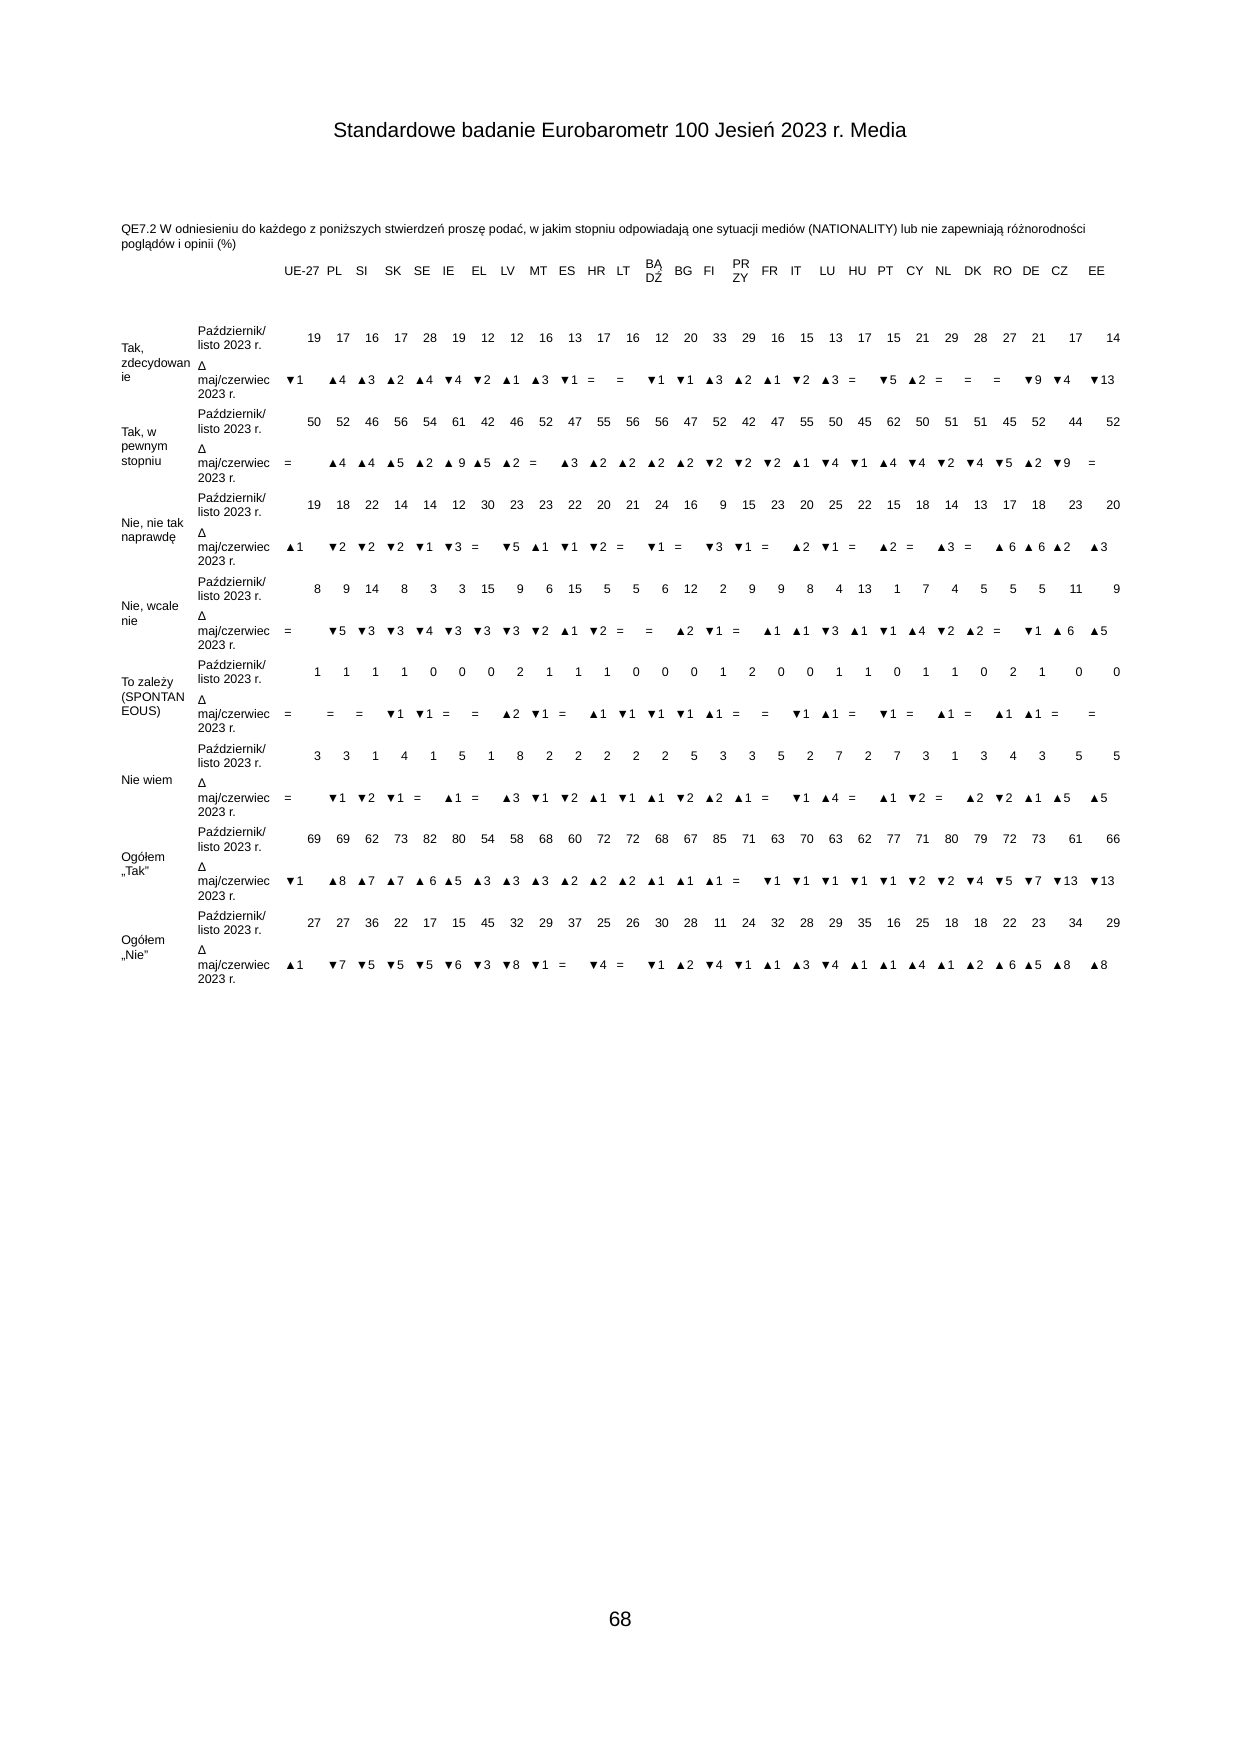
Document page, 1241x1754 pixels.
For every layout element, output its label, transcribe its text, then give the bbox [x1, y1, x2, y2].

table_cell 37 [556, 906, 584, 940]
table_cell ▲2 [961, 606, 990, 655]
table_cell 24 [643, 488, 671, 522]
table_cell 20 [671, 321, 700, 355]
table_cell 62 [874, 404, 903, 439]
table_cell 73 [382, 822, 411, 857]
table_cell 3 [700, 739, 729, 773]
table_cell = [845, 690, 874, 738]
table_cell 5 [585, 571, 613, 606]
table_cell ▲1 [526, 523, 556, 571]
table_cell 0 [874, 655, 903, 689]
table_cell ▼1 [788, 857, 816, 906]
table_cell [382, 288, 411, 321]
table_cell 17 [382, 321, 411, 355]
table_cell 1 [700, 655, 729, 689]
table_cell [556, 288, 584, 321]
table_cell ▼5 [874, 355, 903, 404]
table_cell 5 [759, 739, 787, 773]
table_cell ▲3 [498, 773, 526, 822]
table_cell 33 [700, 321, 729, 355]
table_cell 12 [498, 321, 526, 355]
table_cell 29 [1085, 906, 1123, 940]
table_cell ▼4 [961, 439, 990, 488]
table_cell 50 [816, 404, 845, 439]
table_cell 22 [990, 906, 1019, 940]
table_cell ▼1 [281, 857, 324, 906]
table_cell ▲8 [1048, 940, 1085, 989]
table_cell 20 [1085, 488, 1123, 522]
table_cell 7 [903, 571, 932, 606]
table_cell = [961, 355, 990, 404]
table_cell ▼7 [1019, 857, 1048, 906]
table_cell ▲2 [671, 439, 700, 488]
table_cell 19 [281, 488, 324, 522]
table_cell = [469, 523, 497, 571]
table_cell 23 [1019, 906, 1048, 940]
table_cell 29 [816, 906, 845, 940]
table_cell 82 [411, 822, 439, 857]
table_cell 29 [729, 321, 758, 355]
table_cell HU [845, 254, 874, 288]
table_cell 13 [556, 321, 584, 355]
table_cell 47 [759, 404, 787, 439]
table_cell 7 [816, 739, 845, 773]
table_cell 3 [903, 739, 932, 773]
table_cell 15 [874, 488, 903, 522]
table_cell EE [1085, 254, 1123, 288]
table_cell 16 [874, 906, 903, 940]
table_cell = [614, 523, 642, 571]
table_cell 73 [1019, 822, 1048, 857]
table_cell 22 [556, 488, 584, 522]
table_cell 2 [990, 655, 1019, 689]
table_cell 0 [440, 655, 468, 689]
table_cell Tak, zdecydowanie [118, 321, 195, 404]
table_cell 28 [961, 321, 990, 355]
table_cell ▲1 [585, 773, 613, 822]
table_cell ▲5 [1085, 606, 1123, 655]
table_cell Październik/listo 2023 r. [195, 488, 281, 522]
table_cell ▼1 [382, 773, 411, 822]
table_cell 55 [585, 404, 613, 439]
table_cell Październik/listo 2023 r. [195, 655, 281, 689]
table_cell 0 [1085, 655, 1123, 689]
table_cell ▲2 [585, 857, 613, 906]
table_cell ▲2 [1048, 523, 1085, 571]
table_cell = [932, 773, 961, 822]
table_cell ES [556, 254, 584, 288]
table_cell 5 [614, 571, 642, 606]
table_cell ▼2 [585, 523, 613, 571]
table_cell 25 [816, 488, 845, 522]
table_cell 27 [324, 906, 353, 940]
table_cell = [324, 690, 353, 738]
table_cell 15 [469, 571, 497, 606]
table_cell [614, 288, 642, 321]
table_cell 68 [643, 822, 671, 857]
table_cell Δ maj/czerwiec 2023 r. [195, 773, 281, 822]
table_cell ▲2 [411, 439, 439, 488]
table_cell 29 [932, 321, 961, 355]
table_cell ▼5 [411, 940, 439, 989]
table_cell ▲4 [353, 439, 382, 488]
table_cell = [729, 606, 758, 655]
table_cell Δ maj/czerwiec 2023 r. [195, 857, 281, 906]
table_cell ▼2 [556, 773, 584, 822]
table_cell [118, 254, 195, 288]
table_cell = [556, 690, 584, 738]
table_cell ▼4 [411, 606, 439, 655]
table_cell Δ maj/czerwiec 2023 r. [195, 940, 281, 989]
table_cell 5 [440, 739, 468, 773]
table_cell ▲1 [498, 355, 526, 404]
table_cell [324, 288, 353, 321]
table_cell 1 [382, 655, 411, 689]
table_cell 29 [526, 906, 556, 940]
table_cell 27 [990, 321, 1019, 355]
table_cell 63 [759, 822, 787, 857]
table_cell ▲1 [643, 857, 671, 906]
table_cell ▲3 [353, 355, 382, 404]
table_cell 16 [671, 488, 700, 522]
table_cell 2 [788, 739, 816, 773]
table_cell 27 [281, 906, 324, 940]
table_cell 1 [556, 655, 584, 689]
table_cell [788, 288, 816, 321]
table_cell ▲2 [382, 355, 411, 404]
table_cell 72 [990, 822, 1019, 857]
table_cell 30 [469, 488, 497, 522]
table_cell DK [961, 254, 990, 288]
table_cell = [990, 606, 1019, 655]
table_cell 69 [281, 822, 324, 857]
table_cell [1019, 288, 1048, 321]
table_cell 79 [961, 822, 990, 857]
table_cell 17 [1048, 321, 1085, 355]
table_cell [526, 288, 556, 321]
table_cell ▼2 [671, 773, 700, 822]
table_cell 61 [1048, 822, 1085, 857]
table_cell ▲1 [845, 606, 874, 655]
table_cell [816, 288, 845, 321]
table_cell ▼2 [932, 439, 961, 488]
table_cell = [643, 606, 671, 655]
table_cell 52 [526, 404, 556, 439]
table_cell 5 [961, 571, 990, 606]
table_cell 67 [671, 822, 700, 857]
table_cell 70 [788, 822, 816, 857]
table_cell = [1085, 690, 1123, 738]
table_cell 28 [411, 321, 439, 355]
table_cell ▼4 [585, 940, 613, 989]
table_cell 16 [614, 321, 642, 355]
table_cell 3 [324, 739, 353, 773]
table_cell ▲4 [324, 439, 353, 488]
table_cell ▲2 [585, 439, 613, 488]
table_cell = [759, 523, 787, 571]
table_cell ▼7 [324, 940, 353, 989]
table_cell ▼1 [759, 857, 787, 906]
table_cell ▼1 [729, 523, 758, 571]
table_cell 1 [585, 655, 613, 689]
table_cell = [353, 690, 382, 738]
table_cell 5 [990, 571, 1019, 606]
table_cell 15 [556, 571, 584, 606]
table_cell ▼1 [874, 690, 903, 738]
table_cell ▼1 [411, 523, 439, 571]
table_cell [118, 288, 195, 321]
table_cell = [281, 773, 324, 822]
table_cell 52 [1085, 404, 1123, 439]
table_cell ▲2 [498, 439, 526, 488]
table_cell ▲7 [382, 857, 411, 906]
table_cell 8 [382, 571, 411, 606]
table_cell Październik/listo 2023 r. [195, 321, 281, 355]
table_cell 14 [1085, 321, 1123, 355]
table_cell 4 [932, 571, 961, 606]
table_cell [1085, 288, 1123, 321]
table_cell ▼2 [788, 355, 816, 404]
table_cell 3 [961, 739, 990, 773]
table_cell 1 [932, 739, 961, 773]
table_cell 1 [469, 739, 497, 773]
table_cell ▲3 [788, 940, 816, 989]
table_cell 0 [759, 655, 787, 689]
table_cell Nie wiem [118, 739, 195, 822]
table_cell 15 [874, 321, 903, 355]
table_cell ▼1 [845, 439, 874, 488]
table_cell ▼1 [614, 773, 642, 822]
table_cell ▲2 [874, 523, 903, 571]
table_cell ▼2 [382, 523, 411, 571]
table_cell 72 [585, 822, 613, 857]
table_cell ▲1 [671, 857, 700, 906]
table_cell ▼4 [1048, 355, 1085, 404]
table_cell 25 [903, 906, 932, 940]
table_cell 12 [671, 571, 700, 606]
table_cell 26 [614, 906, 642, 940]
table_cell 80 [932, 822, 961, 857]
table_cell ▲2 [961, 940, 990, 989]
table_cell 13 [961, 488, 990, 522]
table_cell 3 [440, 571, 468, 606]
table_cell 23 [1048, 488, 1085, 522]
table_cell ▲5 [469, 439, 497, 488]
table_cell = [281, 690, 324, 738]
table_cell 18 [961, 906, 990, 940]
table_cell PL [324, 254, 353, 288]
table_cell ▲2 [903, 355, 932, 404]
table_cell ▲1 [729, 773, 758, 822]
table_cell ▼2 [759, 439, 787, 488]
table_cell [281, 288, 324, 321]
table_cell = [932, 355, 961, 404]
table_cell Ogółem „Nie” [118, 906, 195, 989]
table_cell 20 [788, 488, 816, 522]
table_cell 1 [324, 655, 353, 689]
table_cell 1 [281, 655, 324, 689]
table_cell ▲1 [281, 940, 324, 989]
table_cell 18 [1019, 488, 1048, 522]
table_cell ▼8 [498, 940, 526, 989]
table_cell 1 [1019, 655, 1048, 689]
table_cell ▼1 [1019, 606, 1048, 655]
table_cell [585, 288, 613, 321]
table_cell Δ maj/czerwiec 2023 r. [195, 439, 281, 488]
table_cell 5 [1085, 739, 1123, 773]
table_cell ▼2 [353, 523, 382, 571]
table_cell CY [903, 254, 932, 288]
table_cell = [845, 523, 874, 571]
table_cell 9 [729, 571, 758, 606]
table_cell ▼2 [903, 773, 932, 822]
table_cell ▲1 [643, 773, 671, 822]
table_cell ▲5 [1048, 773, 1085, 822]
table_cell 1 [932, 655, 961, 689]
table_cell 1 [874, 571, 903, 606]
table_cell ▲2 [729, 355, 758, 404]
table_cell ▼3 [469, 606, 497, 655]
table_cell 23 [759, 488, 787, 522]
table_cell Październik/listo 2023 r. [195, 906, 281, 940]
table_cell ▲1 [556, 606, 584, 655]
table_cell 52 [700, 404, 729, 439]
table_cell ▲1 [1019, 773, 1048, 822]
table_cell ▲7 [353, 857, 382, 906]
table_cell 18 [903, 488, 932, 522]
table_cell ▼1 [816, 857, 845, 906]
table_cell ▲1 [788, 439, 816, 488]
table_cell ▼1 [671, 690, 700, 738]
table_cell ▲4 [411, 355, 439, 404]
table_cell SI [353, 254, 382, 288]
table_cell ▼1 [526, 690, 556, 738]
table_cell 1 [411, 739, 439, 773]
table_cell ▲1 [1019, 690, 1048, 738]
table_cell LU [816, 254, 845, 288]
table_cell [195, 254, 281, 288]
table_cell 18 [932, 906, 961, 940]
table_cell 2 [729, 655, 758, 689]
table_cell CZ [1048, 254, 1085, 288]
table_cell Δ maj/czerwiec 2023 r. [195, 690, 281, 738]
table_cell ▼1 [788, 690, 816, 738]
table_cell Δ maj/czerwiec 2023 r. [195, 606, 281, 655]
table_cell 45 [990, 404, 1019, 439]
table_cell = [469, 773, 497, 822]
table_cell ▼1 [729, 940, 758, 989]
table_cell ▼3 [382, 606, 411, 655]
table_cell ▲ 6 [990, 940, 1019, 989]
table_cell 71 [903, 822, 932, 857]
table_cell = [961, 523, 990, 571]
table_cell ▼1 [556, 355, 584, 404]
table_cell ▲5 [440, 857, 468, 906]
table_cell ▲1 [816, 690, 845, 738]
table_cell 56 [643, 404, 671, 439]
table_cell ▲1 [759, 606, 787, 655]
table_cell 13 [816, 321, 845, 355]
table_cell ▲4 [324, 355, 353, 404]
table_cell [932, 288, 961, 321]
table_cell ▲3 [700, 355, 729, 404]
table_cell ▼4 [816, 439, 845, 488]
table_cell 3 [729, 739, 758, 773]
table_cell = [1048, 690, 1085, 738]
table_cell 12 [469, 321, 497, 355]
table_cell 22 [353, 488, 382, 522]
table_cell 68 [526, 822, 556, 857]
table_cell 0 [469, 655, 497, 689]
table_cell 0 [411, 655, 439, 689]
table_cell To zależy (SPONTANEOUS) [118, 655, 195, 738]
table_cell DE [1019, 254, 1048, 288]
table_cell 21 [614, 488, 642, 522]
table_cell ▼1 [643, 355, 671, 404]
table_cell ▼2 [903, 857, 932, 906]
table_cell ▲1 [932, 940, 961, 989]
table_cell 15 [729, 488, 758, 522]
table_cell ▲2 [961, 773, 990, 822]
table_cell ▲2 [643, 439, 671, 488]
table_cell ▲1 [990, 690, 1019, 738]
table_cell 18 [324, 488, 353, 522]
table_cell ▲3 [932, 523, 961, 571]
table_cell ▼13 [1085, 355, 1123, 404]
table_cell Październik/listo 2023 r. [195, 822, 281, 857]
table_cell 66 [1085, 822, 1123, 857]
table_cell [759, 288, 787, 321]
table_cell 15 [788, 321, 816, 355]
table_cell 24 [729, 906, 758, 940]
table_cell 32 [498, 906, 526, 940]
table_cell ▲3 [556, 439, 584, 488]
table_cell Nie, wcale nie [118, 571, 195, 655]
table_cell 12 [643, 321, 671, 355]
table_cell [874, 288, 903, 321]
table_cell 16 [759, 321, 787, 355]
table_cell 14 [932, 488, 961, 522]
table_cell 80 [440, 822, 468, 857]
table_cell 17 [411, 906, 439, 940]
table_cell ▲2 [1019, 439, 1048, 488]
table_cell 85 [700, 822, 729, 857]
table_cell 45 [845, 404, 874, 439]
table_cell 2 [556, 739, 584, 773]
table_cell FR [759, 254, 787, 288]
table_cell 2 [700, 571, 729, 606]
table_cell 23 [498, 488, 526, 522]
table_cell ▼2 [932, 606, 961, 655]
table_cell ▼1 [845, 857, 874, 906]
table_cell ▲2 [700, 773, 729, 822]
table_cell [195, 288, 281, 321]
table_cell ▲3 [498, 857, 526, 906]
table_cell ▼3 [440, 523, 468, 571]
table_cell 61 [440, 404, 468, 439]
table_cell ▼1 [643, 523, 671, 571]
table_cell ▲ 6 [411, 857, 439, 906]
table_cell 22 [382, 906, 411, 940]
table_cell 5 [1019, 571, 1048, 606]
table_cell 9 [498, 571, 526, 606]
table_cell = [585, 355, 613, 404]
table_cell ▼1 [643, 690, 671, 738]
table_cell ▲1 [845, 940, 874, 989]
table_cell 56 [382, 404, 411, 439]
table_cell ▲2 [671, 940, 700, 989]
table_cell 36 [353, 906, 382, 940]
table_cell = [526, 439, 556, 488]
table_cell Październik/listo 2023 r. [195, 571, 281, 606]
table_cell ▼1 [324, 773, 353, 822]
table_cell 9 [1085, 571, 1123, 606]
table_cell 1 [353, 655, 382, 689]
table_cell 46 [353, 404, 382, 439]
table_cell 11 [700, 906, 729, 940]
table_cell 35 [845, 906, 874, 940]
table_cell [903, 288, 932, 321]
table_cell ▼5 [498, 523, 526, 571]
table_cell ▲3 [526, 355, 556, 404]
table_cell BĄDŹ [643, 254, 671, 288]
table_cell 23 [526, 488, 556, 522]
table_cell 50 [903, 404, 932, 439]
table_cell = [1085, 439, 1123, 488]
table_cell ▼1 [671, 355, 700, 404]
table_cell 16 [526, 321, 556, 355]
table_cell SK [382, 254, 411, 288]
table_cell ▼6 [440, 940, 468, 989]
table_cell ▼1 [874, 857, 903, 906]
table_cell ▲1 [932, 690, 961, 738]
table_cell ▲1 [874, 773, 903, 822]
table_cell 1 [816, 655, 845, 689]
table_cell 42 [729, 404, 758, 439]
table_cell 62 [845, 822, 874, 857]
table_cell ▲1 [874, 940, 903, 989]
table_cell [1048, 288, 1085, 321]
table_cell ▲1 [440, 773, 468, 822]
table_cell Δ maj/czerwiec 2023 r. [195, 523, 281, 571]
table_cell 62 [353, 822, 382, 857]
table_cell [353, 288, 382, 321]
table_cell BG [671, 254, 700, 288]
table_cell ▲2 [556, 857, 584, 906]
table_cell 71 [729, 822, 758, 857]
table_cell ▼4 [440, 355, 468, 404]
table_cell [498, 288, 526, 321]
table_cell ▼4 [903, 439, 932, 488]
table_cell ▼3 [353, 606, 382, 655]
table_cell ▼3 [440, 606, 468, 655]
table_cell ▼3 [498, 606, 526, 655]
table_cell ▼1 [526, 940, 556, 989]
table_cell 2 [526, 739, 556, 773]
table_cell ▼5 [324, 606, 353, 655]
table_cell ▼1 [382, 690, 411, 738]
table_cell = [281, 606, 324, 655]
table_cell 0 [961, 655, 990, 689]
table_cell ▲ 6 [990, 523, 1019, 571]
table_cell 2 [643, 739, 671, 773]
table_cell NL [932, 254, 961, 288]
table_cell = [729, 690, 758, 738]
table_cell 42 [469, 404, 497, 439]
table_cell ▲4 [903, 940, 932, 989]
table_cell 19 [281, 321, 324, 355]
table_cell 54 [469, 822, 497, 857]
table_cell ▲2 [614, 857, 642, 906]
table_cell ▲3 [1085, 523, 1123, 571]
table_cell = [729, 857, 758, 906]
table_cell [671, 288, 700, 321]
table_cell IT [788, 254, 816, 288]
table_cell = [411, 773, 439, 822]
table_cell ▼3 [700, 523, 729, 571]
table_cell ▼1 [526, 773, 556, 822]
table_cell [411, 288, 439, 321]
table_cell 32 [759, 906, 787, 940]
table_cell = [614, 355, 642, 404]
table_cell 45 [469, 906, 497, 940]
table_cell ▼1 [816, 523, 845, 571]
table_cell 2 [585, 739, 613, 773]
table_cell = [845, 355, 874, 404]
table_cell = [671, 523, 700, 571]
table_cell 47 [556, 404, 584, 439]
table_cell 2 [845, 739, 874, 773]
table_cell ▼9 [1048, 439, 1085, 488]
table_cell ▼5 [382, 940, 411, 989]
table_cell ▲1 [759, 355, 787, 404]
table_cell [845, 288, 874, 321]
table_cell 14 [411, 488, 439, 522]
table_cell 22 [845, 488, 874, 522]
table_cell 1 [353, 739, 382, 773]
table_cell 9 [700, 488, 729, 522]
table_cell 55 [788, 404, 816, 439]
table_cell = [614, 606, 642, 655]
table_cell ▼5 [990, 439, 1019, 488]
table_cell LV [498, 254, 526, 288]
table_cell HR [585, 254, 613, 288]
table_cell ▼4 [816, 940, 845, 989]
table_cell 14 [353, 571, 382, 606]
table_cell 30 [643, 906, 671, 940]
table_cell IE [440, 254, 468, 288]
table_cell [700, 288, 729, 321]
table_cell 6 [526, 571, 556, 606]
table_cell [440, 288, 468, 321]
table_cell ▲2 [671, 606, 700, 655]
table_cell 14 [382, 488, 411, 522]
table_cell ▲3 [526, 857, 556, 906]
table_cell [643, 288, 671, 321]
table_cell 5 [1048, 739, 1085, 773]
table_cell 8 [281, 571, 324, 606]
table_cell 6 [643, 571, 671, 606]
table_cell = [281, 439, 324, 488]
table_cell 52 [324, 404, 353, 439]
table_cell LT [614, 254, 642, 288]
table_cell = [440, 690, 468, 738]
table_cell = [990, 355, 1019, 404]
table_cell PT [874, 254, 903, 288]
table_cell ▼2 [324, 523, 353, 571]
table_cell = [903, 523, 932, 571]
table_cell 11 [1048, 571, 1085, 606]
table_cell Październik/listo 2023 r. [195, 739, 281, 773]
table_cell 7 [874, 739, 903, 773]
table_cell = [961, 690, 990, 738]
table_cell = [845, 773, 874, 822]
table_cell ▲2 [614, 439, 642, 488]
table_cell 4 [816, 571, 845, 606]
table_cell MT [526, 254, 556, 288]
table_cell 1 [845, 655, 874, 689]
table_cell ▼13 [1085, 857, 1123, 906]
table_cell [990, 288, 1019, 321]
table_cell 9 [324, 571, 353, 606]
table_cell Tak, w pewnym stopniu [118, 404, 195, 488]
table_cell 0 [788, 655, 816, 689]
table_cell = [903, 690, 932, 738]
table_cell 50 [281, 404, 324, 439]
table_cell ▲1 [700, 857, 729, 906]
table_cell 51 [961, 404, 990, 439]
table_cell 28 [788, 906, 816, 940]
table_cell PRZY [729, 254, 758, 288]
table_cell ▲5 [1019, 940, 1048, 989]
table_cell = [556, 940, 584, 989]
table_cell ▼2 [700, 439, 729, 488]
table_cell 2 [498, 655, 526, 689]
table_cell 52 [1019, 404, 1048, 439]
table_cell 12 [440, 488, 468, 522]
table_cell 77 [874, 822, 903, 857]
table_cell 3 [411, 571, 439, 606]
table_cell ▲1 [700, 690, 729, 738]
table_cell ▼13 [1048, 857, 1085, 906]
table_cell ▲5 [1085, 773, 1123, 822]
table_cell FI [700, 254, 729, 288]
table_cell Ogółem „Tak” [118, 822, 195, 906]
table_cell 51 [932, 404, 961, 439]
table_cell 69 [324, 822, 353, 857]
table_cell 63 [816, 822, 845, 857]
table_cell ▼9 [1019, 355, 1048, 404]
table_cell ▲8 [1085, 940, 1123, 989]
table_cell 17 [324, 321, 353, 355]
table_cell ▲4 [903, 606, 932, 655]
table_cell 44 [1048, 404, 1085, 439]
table_cell 21 [903, 321, 932, 355]
table_cell ▼2 [729, 439, 758, 488]
table_cell ▲2 [498, 690, 526, 738]
table_cell ▲3 [816, 355, 845, 404]
table_cell ▼1 [411, 690, 439, 738]
table_cell 0 [1048, 655, 1085, 689]
table_cell ▼1 [874, 606, 903, 655]
table_cell ▼5 [353, 940, 382, 989]
table_cell 1 [903, 655, 932, 689]
table_cell ▼5 [990, 857, 1019, 906]
table_cell Δ maj/czerwiec 2023 r. [195, 355, 281, 404]
table_cell ▲3 [469, 857, 497, 906]
table_cell 58 [498, 822, 526, 857]
table_cell ▲5 [382, 439, 411, 488]
table_cell ▲2 [788, 523, 816, 571]
table_cell 8 [788, 571, 816, 606]
table_cell ▼2 [990, 773, 1019, 822]
table_cell [469, 288, 497, 321]
table_cell ▲8 [324, 857, 353, 906]
table_cell = [759, 690, 787, 738]
table_header QE7.2 W odniesieniu do każdego z poniższych stwierdzeń proszę podać, w jakim stopniu odpowiadają one sytuacji mediów (NATIONALITY) lub nie zapewniają różnorodności poglądów i opinii (%) [118, 219, 1123, 254]
table_cell 21 [1019, 321, 1048, 355]
table_cell 4 [990, 739, 1019, 773]
table_cell 19 [440, 321, 468, 355]
table_cell 72 [614, 822, 642, 857]
table_cell ▼3 [469, 940, 497, 989]
table_cell [961, 288, 990, 321]
table_cell ▲4 [816, 773, 845, 822]
table_cell Październik/listo 2023 r. [195, 404, 281, 439]
table_cell 17 [845, 321, 874, 355]
table_cell ▲ 6 [1048, 606, 1085, 655]
table_cell EL [469, 254, 497, 288]
table_cell ▲ 9 [440, 439, 468, 488]
table_cell 17 [990, 488, 1019, 522]
table_cell 5 [671, 739, 700, 773]
table_cell 3 [1019, 739, 1048, 773]
table_cell 3 [281, 739, 324, 773]
table_cell ▲1 [759, 940, 787, 989]
table_cell 25 [585, 906, 613, 940]
table_cell [729, 288, 758, 321]
table_cell 20 [585, 488, 613, 522]
table_cell ▼2 [469, 355, 497, 404]
table_cell ▲ 6 [1019, 523, 1048, 571]
table_cell ▼2 [932, 857, 961, 906]
table_cell 15 [440, 906, 468, 940]
table_cell 47 [671, 404, 700, 439]
table_cell Nie, nie tak naprawdę [118, 488, 195, 571]
table_cell ▼4 [961, 857, 990, 906]
table_cell ▼1 [643, 940, 671, 989]
table_cell ▲1 [788, 606, 816, 655]
table_cell 2 [614, 739, 642, 773]
table_cell ▼1 [281, 355, 324, 404]
table_cell 56 [614, 404, 642, 439]
table_cell ▲1 [281, 523, 324, 571]
table_cell ▼1 [788, 773, 816, 822]
table_cell ▲4 [874, 439, 903, 488]
table_cell 34 [1048, 906, 1085, 940]
table_cell 0 [671, 655, 700, 689]
table_cell 4 [382, 739, 411, 773]
table_cell ▼3 [816, 606, 845, 655]
table_cell = [759, 773, 787, 822]
table_cell ▲1 [585, 690, 613, 738]
table_cell 8 [498, 739, 526, 773]
table_cell ▼1 [556, 523, 584, 571]
table_cell 13 [845, 571, 874, 606]
table_cell 17 [585, 321, 613, 355]
table_cell ▼2 [526, 606, 556, 655]
table_cell UE-27 [281, 254, 324, 288]
table_cell ▼4 [700, 940, 729, 989]
table_cell 0 [614, 655, 642, 689]
table_cell 46 [498, 404, 526, 439]
table_cell = [614, 940, 642, 989]
table_cell 0 [643, 655, 671, 689]
table_cell ▼1 [614, 690, 642, 738]
table_cell 16 [353, 321, 382, 355]
table_cell 28 [671, 906, 700, 940]
table_cell = [469, 690, 497, 738]
table_cell 9 [759, 571, 787, 606]
table_cell 1 [526, 655, 556, 689]
table_cell 60 [556, 822, 584, 857]
table_cell SE [411, 254, 439, 288]
table_cell 54 [411, 404, 439, 439]
table_cell RO [990, 254, 1019, 288]
table_cell ▼2 [585, 606, 613, 655]
table_cell ▼1 [700, 606, 729, 655]
table_cell ▼2 [353, 773, 382, 822]
